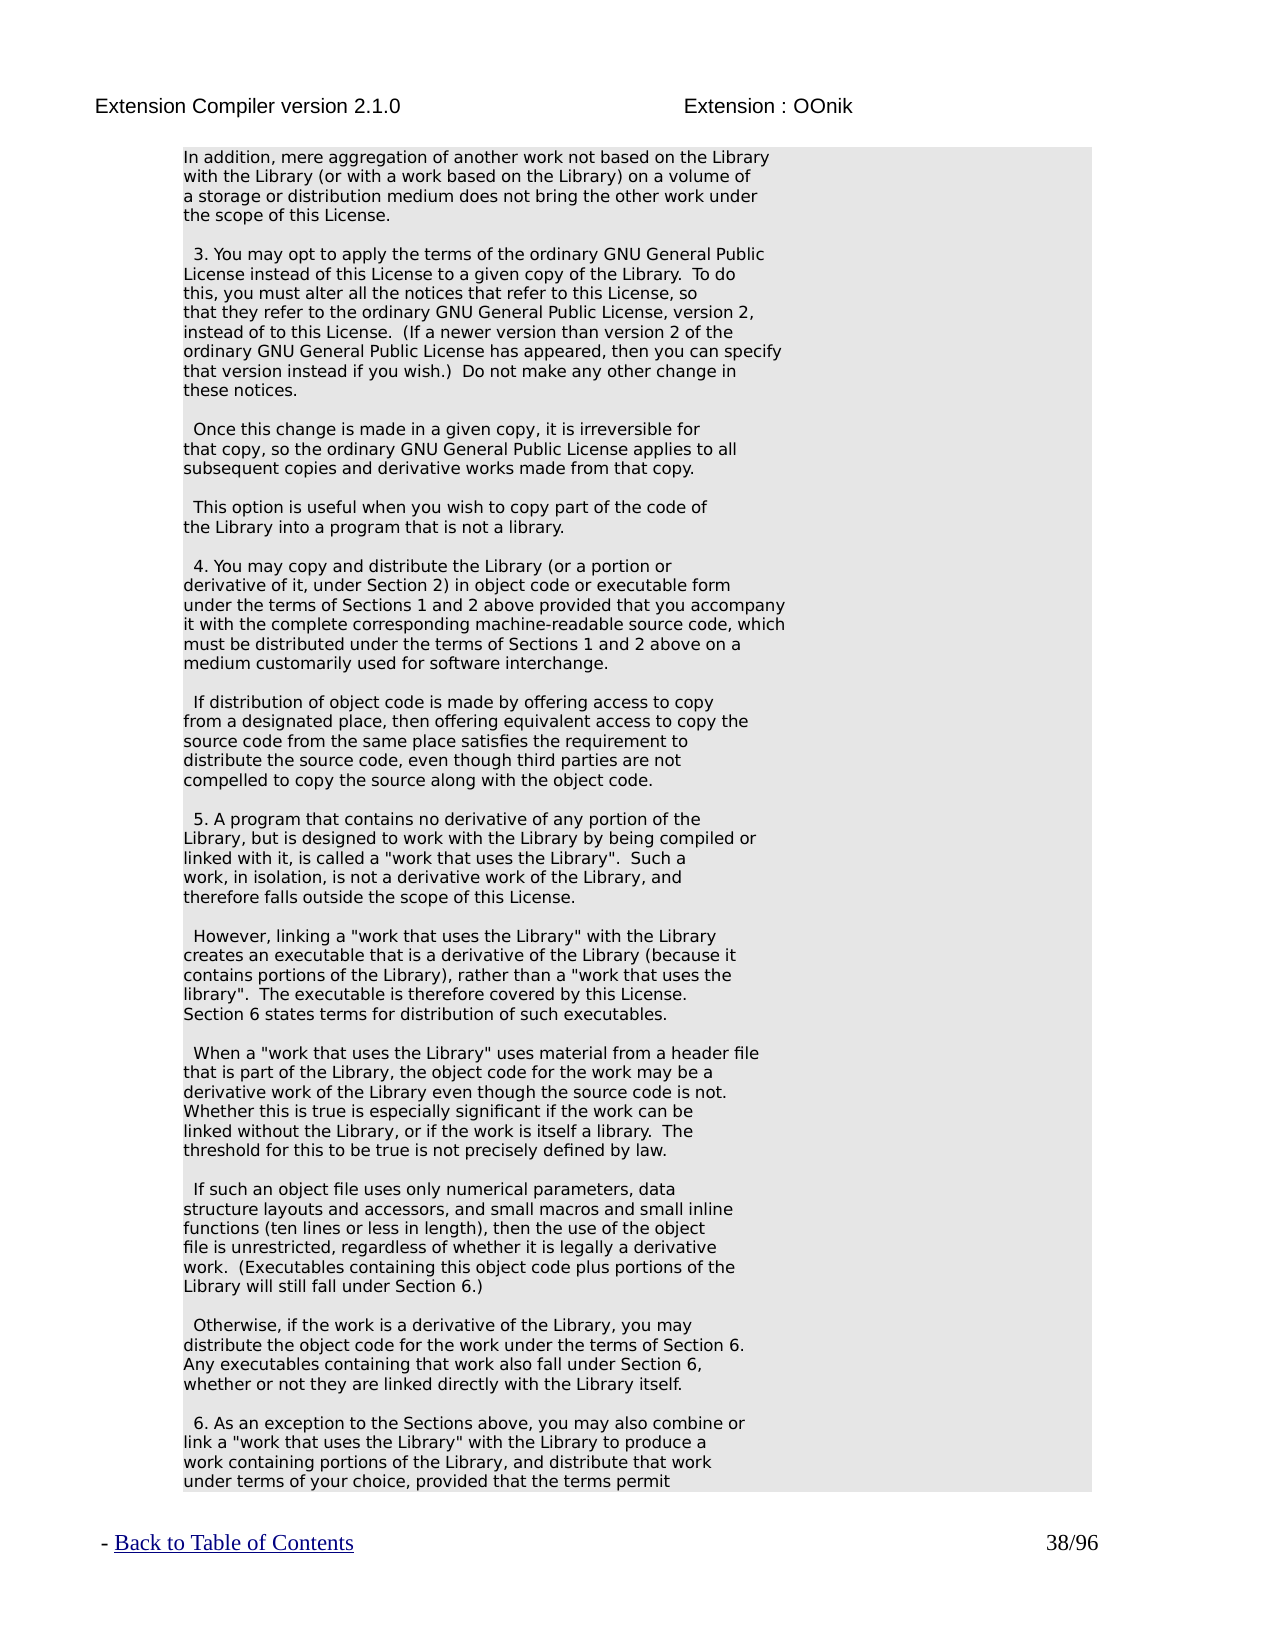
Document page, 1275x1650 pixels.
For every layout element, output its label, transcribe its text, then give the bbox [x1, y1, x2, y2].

text medium customarily used for software interchange. [183, 654, 1092, 673]
text 5. A program that contains no derivative of any portion of the [183, 810, 1092, 829]
text under the terms of Sections 1 and 2 above provided that you accompany [183, 596, 1092, 615]
text a storage or distribution medium does not bring the other work under [183, 186, 1092, 206]
text functions (ten lines or less in length), then the use of the object [183, 1219, 1092, 1238]
text creates an executable that is a derivative of the Library (because it [183, 946, 1092, 966]
text distribute the object code for the work under the terms of Section 6. [183, 1336, 1092, 1355]
text derivative work of the Library even though the source code is not. [183, 1082, 1092, 1102]
text If such an object file uses only numerical parameters, data [183, 1180, 1092, 1199]
text under terms of your choice, provided that the terms permit [183, 1472, 1092, 1492]
text ordinary GNU General Public License has appeared, then you can specify [183, 342, 1092, 362]
text compelled to copy the source along with the object code. [183, 771, 1092, 790]
text this, you must alter all the notices that refer to this License, so [183, 284, 1092, 303]
text Once this change is made in a given copy, it is irreversible for [183, 420, 1092, 440]
text contains portions of the Library), rather than a "work that uses the [183, 966, 1092, 985]
text threshold for this to be true is not precisely defined by law. [183, 1141, 1092, 1160]
text work containing portions of the Library, and distribute that work [183, 1453, 1092, 1472]
text distribute the source code, even though third parties are not [183, 751, 1092, 771]
text subsequent copies and derivative works made from that copy. [183, 459, 1092, 479]
text However, linking a "work that uses the Library" with the Library [183, 927, 1092, 946]
text Whether this is true is especially significant if the work can be [183, 1102, 1092, 1121]
text If distribution of object code is made by offering access to copy [183, 693, 1092, 712]
text from a designated place, then offering equivalent access to copy the [183, 712, 1092, 732]
text must be distributed under the terms of Sections 1 and 2 above on a [183, 634, 1092, 654]
text it with the complete corresponding machine-readable source code, which [183, 615, 1092, 634]
text library". The executable is therefore covered by this License. [183, 985, 1092, 1004]
text Library, but is designed to work with the Library by being compiled or [183, 829, 1092, 849]
text structure layouts and accessors, and small macros and small inline [183, 1199, 1092, 1219]
text that version instead if you wish.) Do not make any other change in [183, 362, 1092, 381]
text that they refer to the ordinary GNU General Public License, version 2, [183, 303, 1092, 323]
text file is unrestricted, regardless of whether it is legally a derivative [183, 1238, 1092, 1258]
text work, in isolation, is not a derivative work of the Library, and [183, 868, 1092, 888]
text these notices. [183, 381, 1092, 401]
text therefore falls outside the scope of this License. [183, 888, 1092, 907]
text 3. You may opt to apply the terms of the ordinary GNU General Public [183, 245, 1092, 264]
text source code from the same place satisfies the requirement to [183, 732, 1092, 751]
text Any executables containing that work also fall under Section 6, [183, 1355, 1092, 1375]
text 6. As an exception to the Sections above, you may also combine or [183, 1414, 1092, 1433]
text link a "work that uses the Library" with the Library to produce a [183, 1433, 1092, 1453]
text In addition, mere aggregation of another work not based on the Library [183, 147, 1092, 167]
text the Library into a program that is not a library. [183, 518, 1092, 537]
text whether or not they are linked directly with the Library itself. [183, 1375, 1092, 1394]
text instead of to this License. (If a newer version than version 2 of the [183, 323, 1092, 342]
text Library will still fall under Section 6.) [183, 1277, 1092, 1297]
text linked without the Library, or if the work is itself a library. The [183, 1121, 1092, 1141]
text derivative of it, under Section 2) in object code or executable form [183, 576, 1092, 596]
text Section 6 states terms for distribution of such executables. [183, 1004, 1092, 1024]
text the scope of this License. [183, 206, 1092, 225]
text work. (Executables containing this object code plus portions of the [183, 1258, 1092, 1277]
text This option is useful when you wish to copy part of the code of [183, 498, 1092, 518]
text with the Library (or with a work based on the Library) on a volume of [183, 167, 1092, 186]
text linked with it, is called a "work that uses the Library". Such a [183, 849, 1092, 868]
text License instead of this License to a given copy of the Library. To do [183, 264, 1092, 284]
text that is part of the Library, the object code for the work may be a [183, 1063, 1092, 1082]
text 4. You may copy and distribute the Library (or a portion or [183, 557, 1092, 576]
text Otherwise, if the work is a derivative of the Library, you may [183, 1316, 1092, 1336]
text that copy, so the ordinary GNU General Public License applies to all [183, 440, 1092, 459]
text When a "work that uses the Library" uses material from a header file [183, 1043, 1092, 1063]
